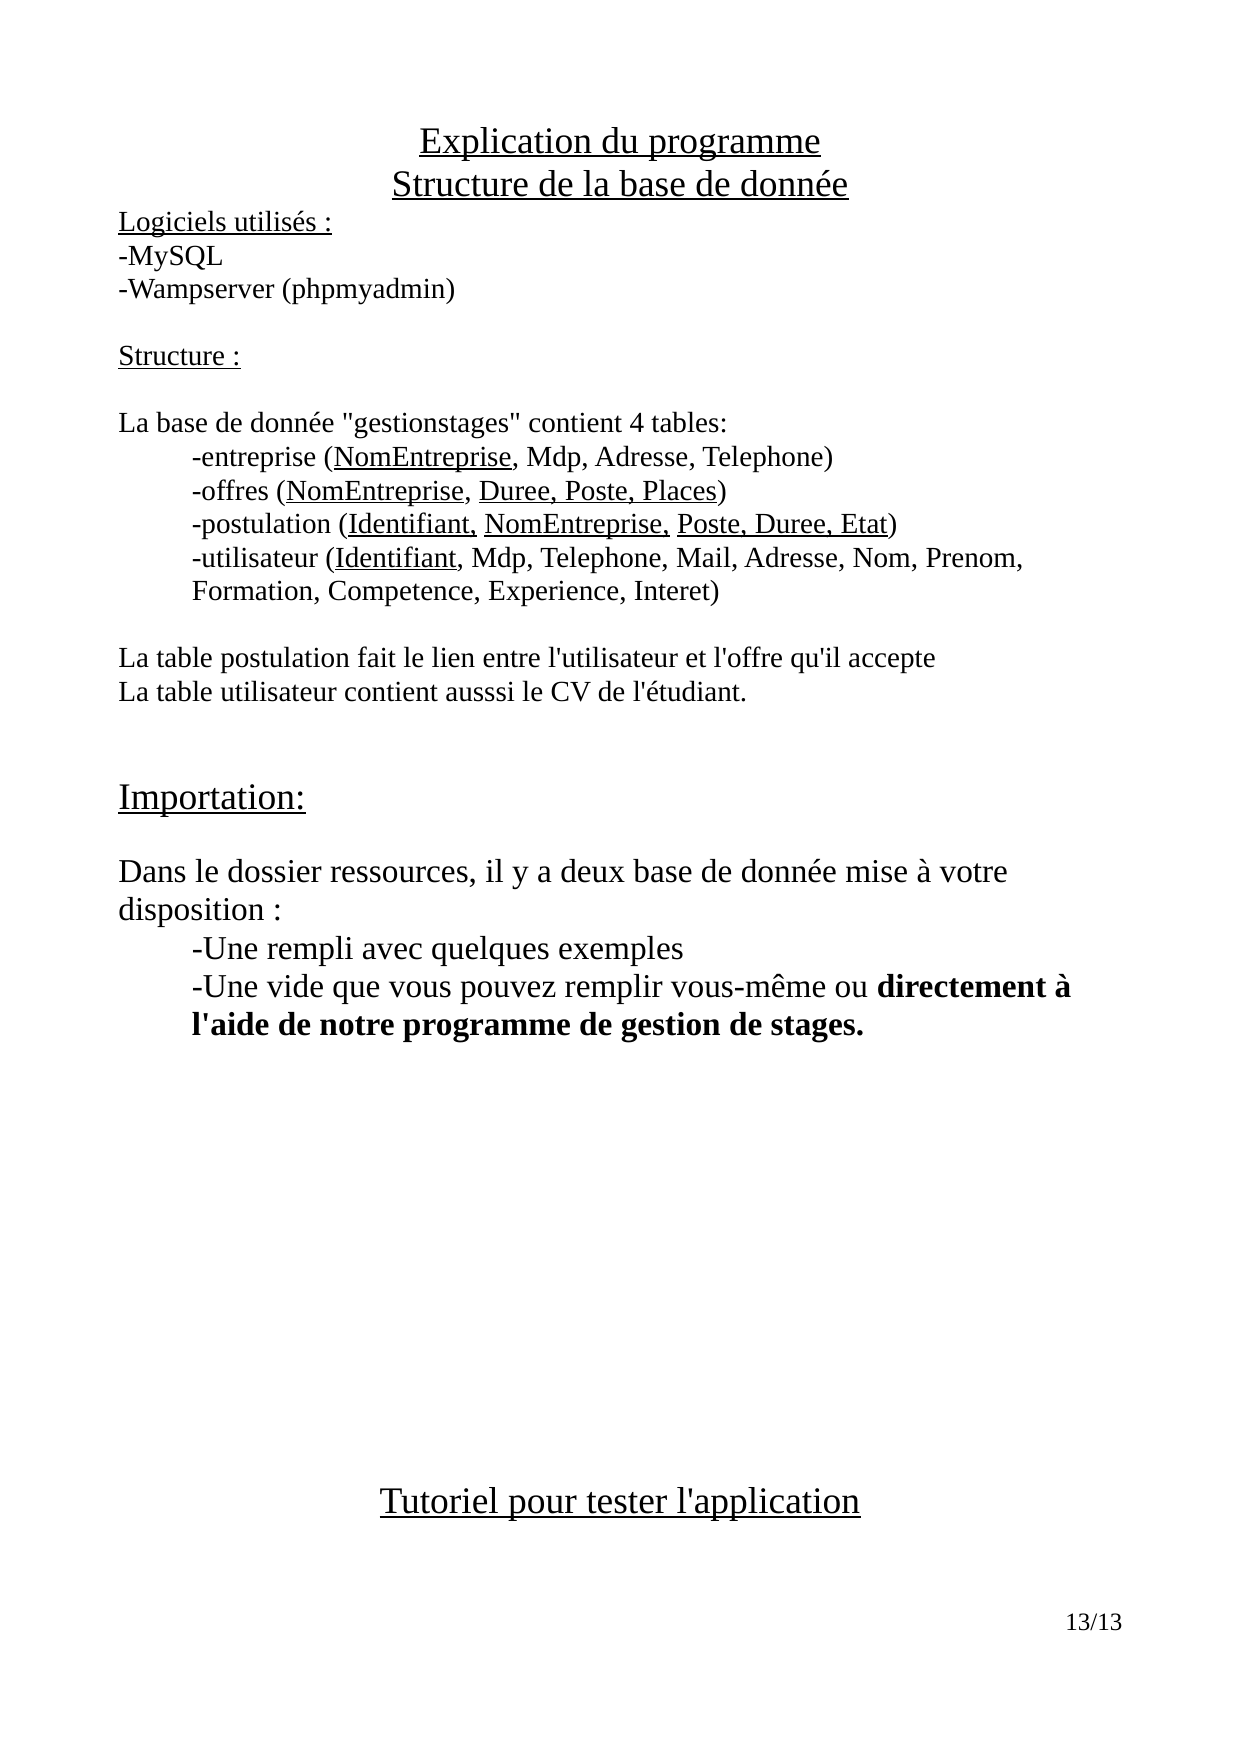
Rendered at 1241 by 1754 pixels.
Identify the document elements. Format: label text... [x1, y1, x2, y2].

text -entreprise (NomEntreprise, Mdp, Adresse, Telephone) [118, 439, 1122, 473]
text Importation: [118, 774, 1122, 818]
text -Wampserver (phpmyadmin) [118, 271, 1122, 305]
text La table utilisateur contient ausssi le CV de l'étudiant. [118, 674, 1122, 707]
text Structure : [118, 338, 1122, 372]
text -offres (NomEntreprise, Duree, Poste, Places) [118, 473, 1122, 506]
text La table postulation fait le lien entre l'utilisateur et l'offre qu'il accepte [118, 640, 1122, 674]
text La base de donnée "gestionstages" contient 4 tables: [118, 406, 1122, 439]
text Structure de la base de donnée [118, 161, 1122, 204]
text -Une vide que vous pouvez remplir vous-même ou directement à l'aide de notre programme de gestion de stages. [118, 966, 1122, 1043]
text Tutoriel pour tester l'application [118, 1479, 1122, 1522]
text -utilisateur (Identifiant, Mdp, Telephone, Mail, Adresse, Nom, Prenom, Formation, Competence, Experience, Interet) [118, 540, 1122, 607]
text Dans le dossier ressources, il y a deux base de donnée mise à votre disposition : [118, 851, 1122, 928]
text -postulation (Identifiant, NomEntreprise, Poste, Duree, Etat) [118, 506, 1122, 540]
text Explication du programme [118, 118, 1122, 161]
text -Une rempli avec quelques exemples [118, 928, 1122, 966]
text Logiciels utilisés : [118, 204, 1122, 238]
text -MySQL [118, 238, 1122, 271]
